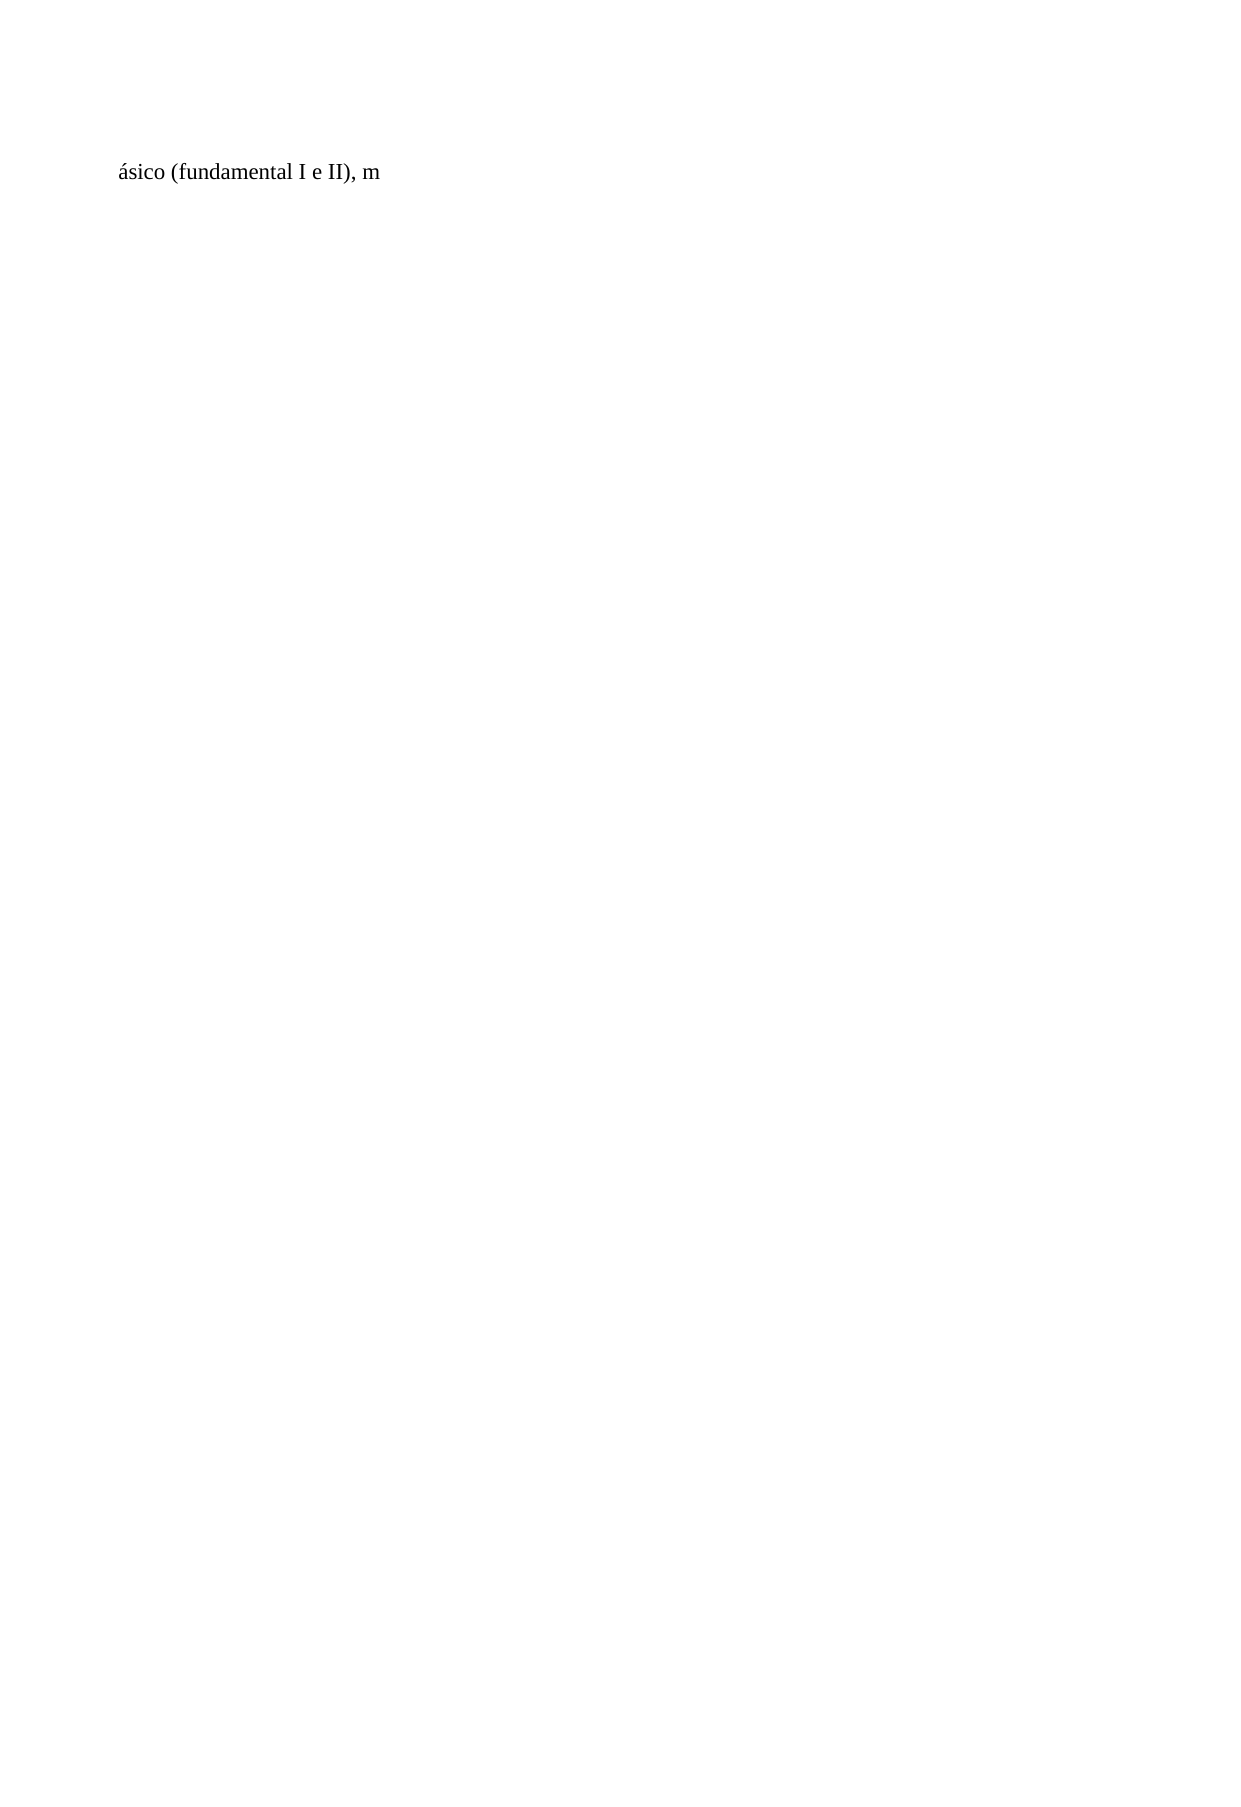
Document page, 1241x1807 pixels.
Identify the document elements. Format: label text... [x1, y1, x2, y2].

text ásico (fundamental I e II), m [118, 158, 1164, 184]
